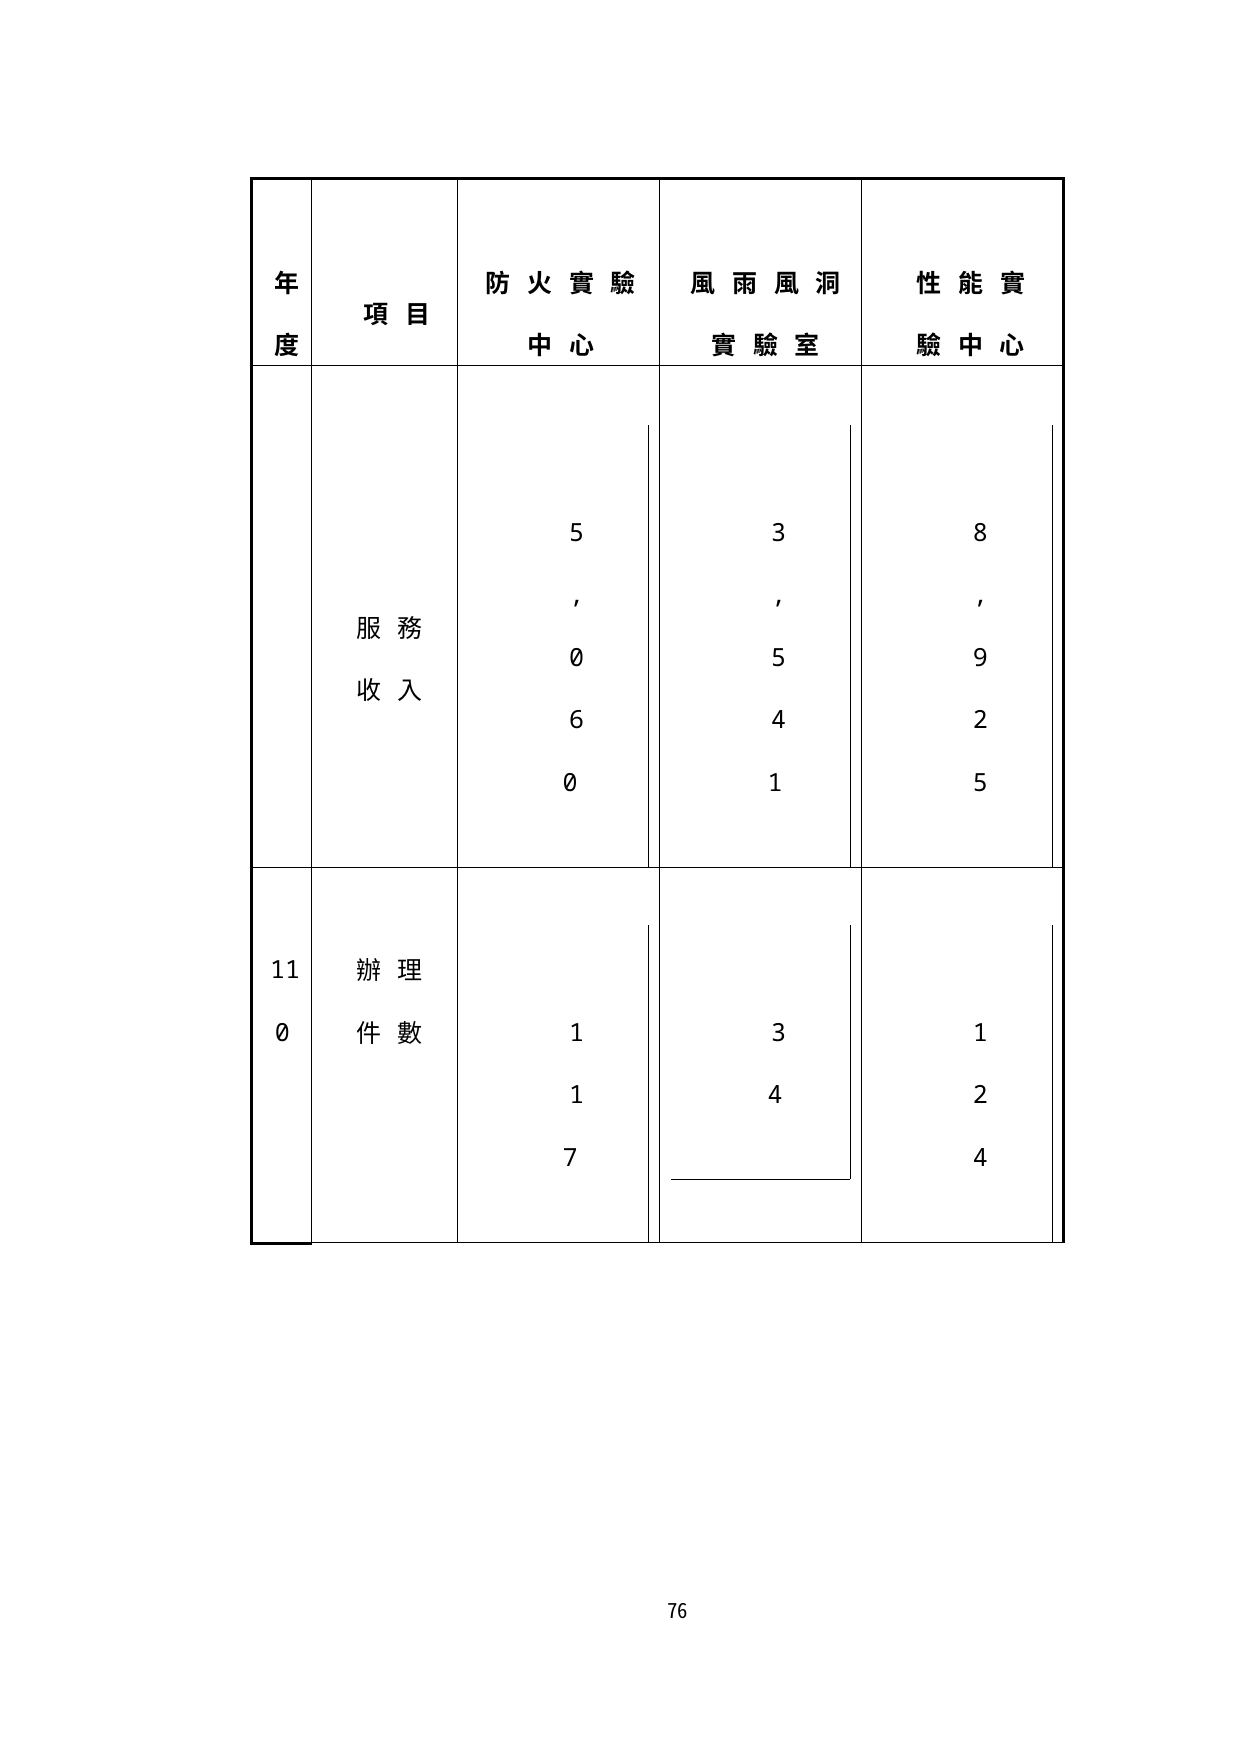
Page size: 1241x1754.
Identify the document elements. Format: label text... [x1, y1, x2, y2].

table_cell 5,060 [458, 366, 659, 867]
table_cell 124 [862, 868, 1062, 1242]
table_cell 服務收入 [312, 366, 457, 867]
table_header 防火實驗中心 [458, 180, 659, 365]
table_cell 110 [253, 868, 311, 1242]
table_header 項目 [312, 180, 457, 365]
table_cell 8,925 [862, 366, 1062, 867]
table_cell 辦理件數 [312, 868, 457, 1242]
table_cell 3,541 [660, 366, 861, 867]
table_header 性能實驗中心 [862, 180, 1062, 365]
table_cell 117 [458, 868, 659, 1242]
table_header 年度 [253, 180, 311, 365]
table_cell 34 [660, 868, 861, 1242]
table_cell [253, 366, 311, 867]
table_header 風雨風洞實驗室 [660, 180, 861, 365]
